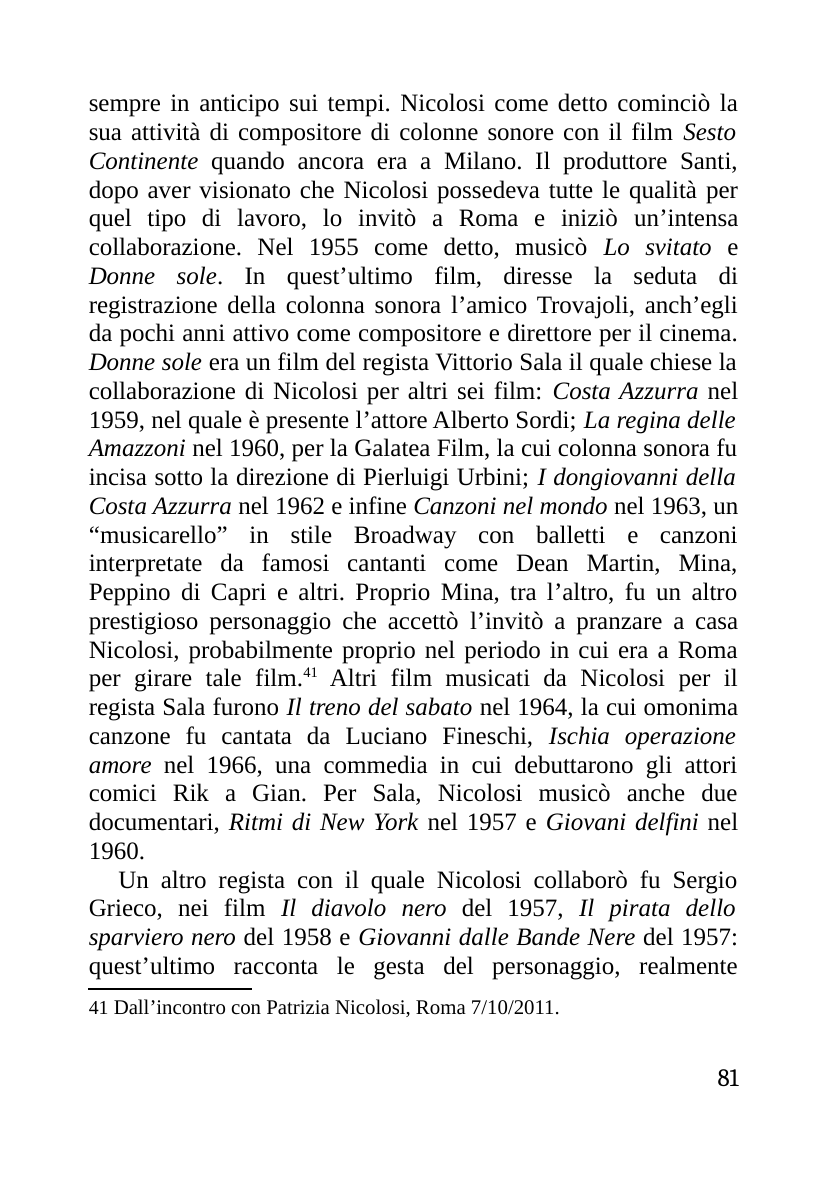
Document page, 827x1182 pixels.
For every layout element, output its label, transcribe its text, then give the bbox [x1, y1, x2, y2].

text sempre in anticipo sui tempi. Nicolosi come detto cominciò la sua attività di compositore di colonne sonore con il film Sesto Continente quando ancora era a Milano. Il produttore Santi, dopo aver visionato che Nicolosi possedeva tutte le qualità per quel tipo di lavoro, lo invitò a Roma e iniziò un’intensa collaborazione. Nel 1955 come detto, musicò Lo svitato e Donne sole. In quest’ultimo film, diresse la seduta di registrazione della colonna sonora l’amico Trovajoli, anch’egli da pochi anni attivo come compositore e direttore per il cinema. Donne sole era un film del regista Vittorio Sala il quale chiese la collaborazione di Nicolosi per altri sei film: Costa Azzurra nel 1959, nel quale è presente l’attore Alberto Sordi; La regina delle Amazzoni nel 1960, per la Galatea Film, la cui colonna sonora fu incisa sotto la direzione di Pierluigi Urbini; I dongiovanni della Costa Azzurra nel 1962 e infine Canzoni nel mondo nel 1963, un “musicarello” in stile Broadway con balletti e canzoni interpretate da famosi cantanti come Dean Martin, Mina, Peppino di Capri e altri. Proprio Mina, tra l’altro, fu un altro prestigioso personaggio che accettò l’invitò a pranzare a casa Nicolosi, probabilmente proprio nel periodo in cui era a Roma per girare tale film. Altri film musicati da Nicolosi per il regista Sala furono Il treno del sabato nel 1964, la cui omonima canzone fu cantata da Luciano Fineschi, Ischia operazione amore nel 1966, una commedia in cui debuttarono gli attori comici Rik a Gian. Per Sala, Nicolosi musicò anche due documentari, Ritmi di New York nel 1957 e Giovani delfini nel 1960. [88, 88, 738, 865]
text Dall’incontro con Patrizia Nicolosi, Roma 7/10/2011. [88, 995, 738, 1019]
text Un altro regista con il quale Nicolosi collaborò fu Sergio Grieco, nei film Il diavolo nero del 1957, Il pirata dello sparviero nero del 1958 e Giovanni dalle Bande Nere del 1957: quest’ultimo racconta le gesta del personaggio, realmente [88, 865, 738, 980]
